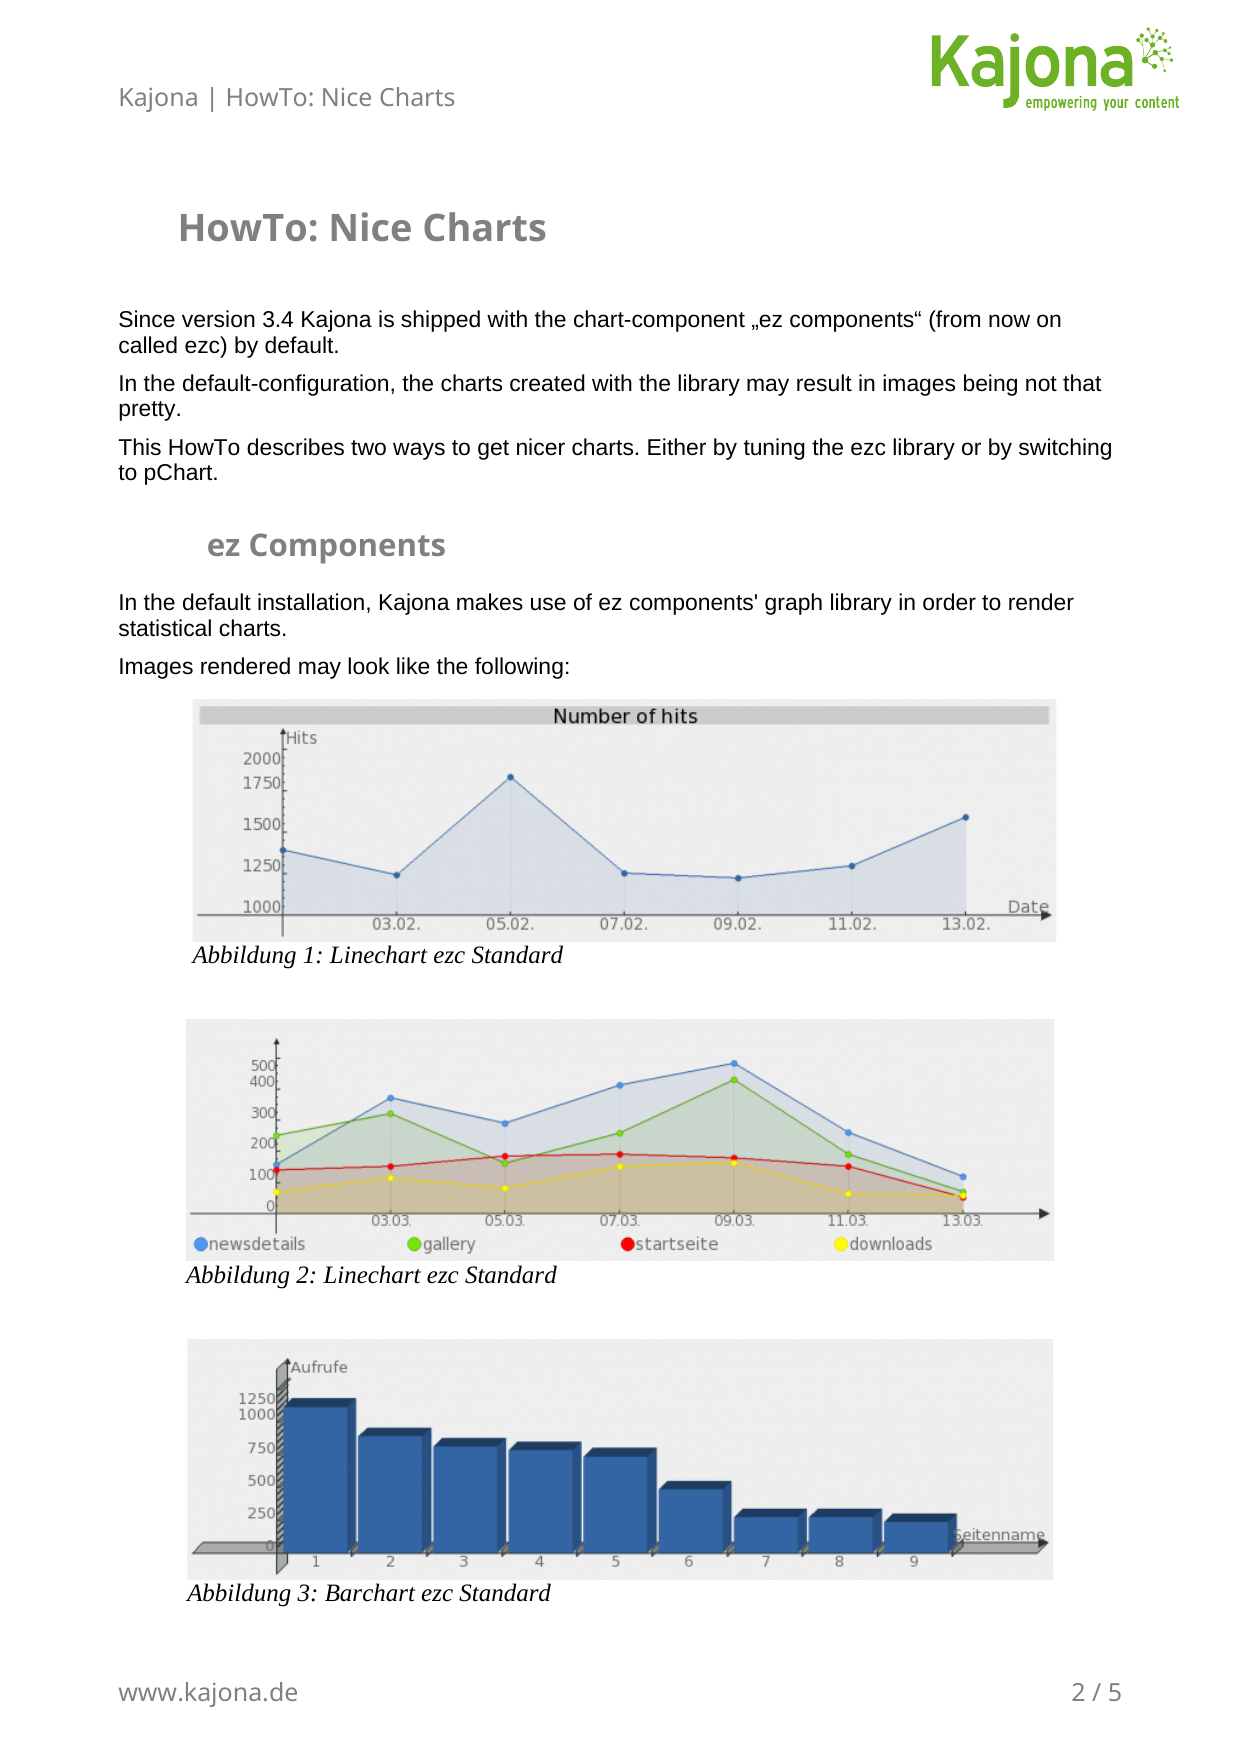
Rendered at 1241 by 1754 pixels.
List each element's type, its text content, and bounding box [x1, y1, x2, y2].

picture [187, 1339, 1054, 1580]
text Since version 3.4 Kajona is shipped with the chart-component „ez components“ (from now on called ezc) by default. [118, 307, 1122, 358]
text Images rendered may look like the following: [118, 653, 1122, 679]
text In the default installation, Kajona makes use of ez components' graph library in order to render statistical charts. [118, 589, 1122, 641]
text Abbildung 3: Barchart ezc Standard [187, 1580, 1053, 1607]
picture [192, 699, 1057, 942]
subtitle ez Components [118, 523, 1122, 565]
picture [186, 1019, 1055, 1261]
text In the default-configuration, the charts created with the library may result in images being not that pretty. [118, 371, 1122, 422]
subtitle HowTo: Nice Charts [118, 201, 1122, 253]
text Abbildung 1: Linechart ezc Standard [192, 942, 1048, 969]
text Abbildung 2: Linechart ezc Standard [186, 1261, 1054, 1288]
text This HowTo describes two ways to get nicer charts. Either by tuning the ezc library or by switching to pChart. [118, 434, 1122, 486]
